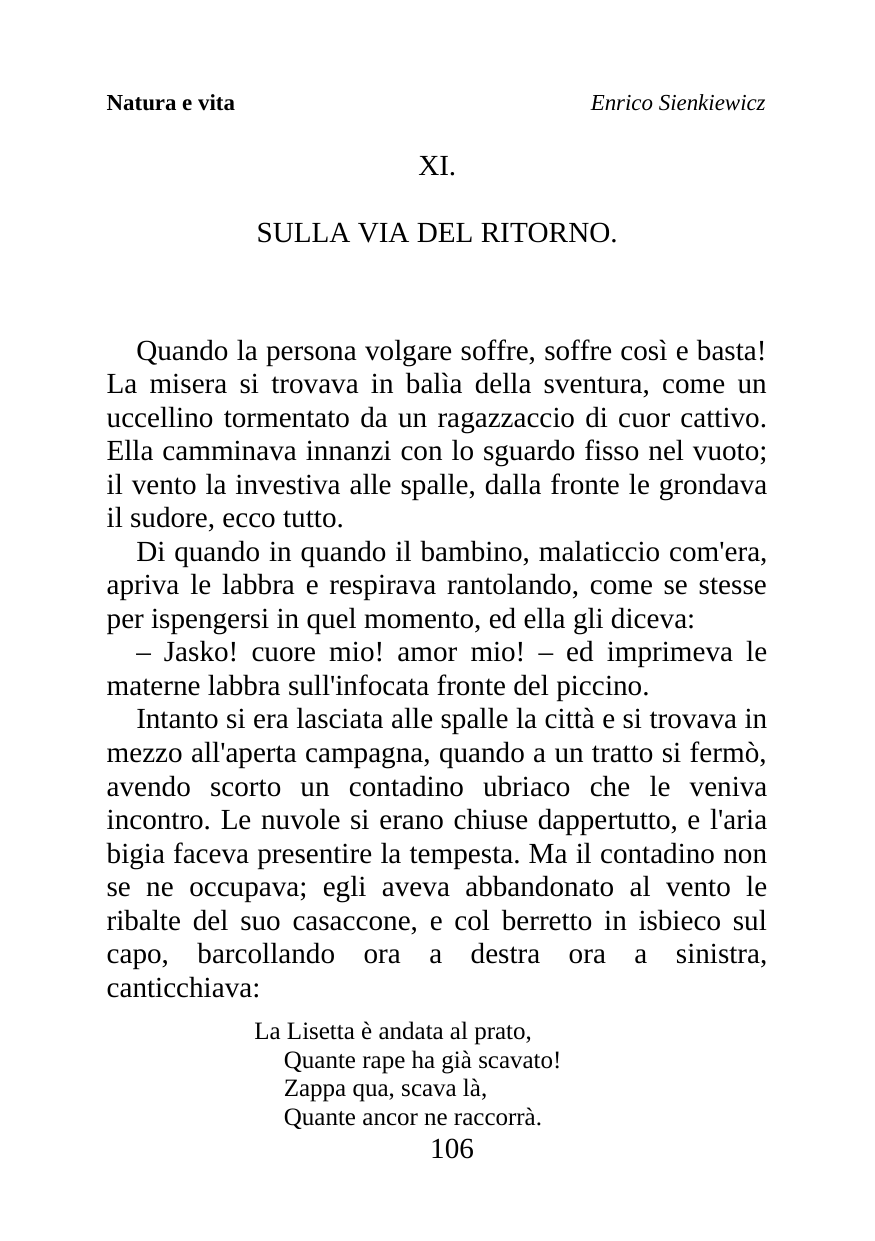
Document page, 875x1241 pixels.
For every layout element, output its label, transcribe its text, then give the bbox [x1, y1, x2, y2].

text Quando la persona volgare soffre, soffre così e basta! La misera si trovava in balìa della sventura, come un uccellino tormentato da un ragazzaccio di cuor cattivo. Ella camminava innanzi con lo sguardo fisso nel vuoto; il vento la investiva alle spalle, dalla fronte le grondava il sudore, ecco tutto. [106, 333, 768, 534]
text La Lisetta è andata al prato, Quante rape ha già scavato! Zappa qua, scava là, Quante ancor ne raccorrà. [254, 1016, 768, 1131]
text Di quando in quando il bambino, malaticcio com'era, apriva le labbra e respirava rantolando, come se stesse per ispengersi in quel momento, ed ella gli diceva: [106, 534, 768, 634]
text Intanto si era lasciata alle spalle la città e si trovava in mezzo all'aperta campagna, quando a un tratto si fermò, avendo scorto un contadino ubriaco che le veniva incontro. Le nuvole si erano chiuse dappertutto, e l'aria bigia faceva presentire la tempesta. Ma il contadino non se ne occupava; egli aveva abbandonato al vento le ribalte del suo casaccone, e col berretto in isbieco sul capo, barcollando ora a destra ora a sinistra, canticchiava: [106, 702, 768, 1003]
text – Jasko! cuore mio! amor mio! – ed imprimeva le materne labbra sull'infocata fronte del piccino. [106, 634, 768, 702]
subtitle XI. SULLA VIA DEL RITORNO. [106, 148, 768, 249]
